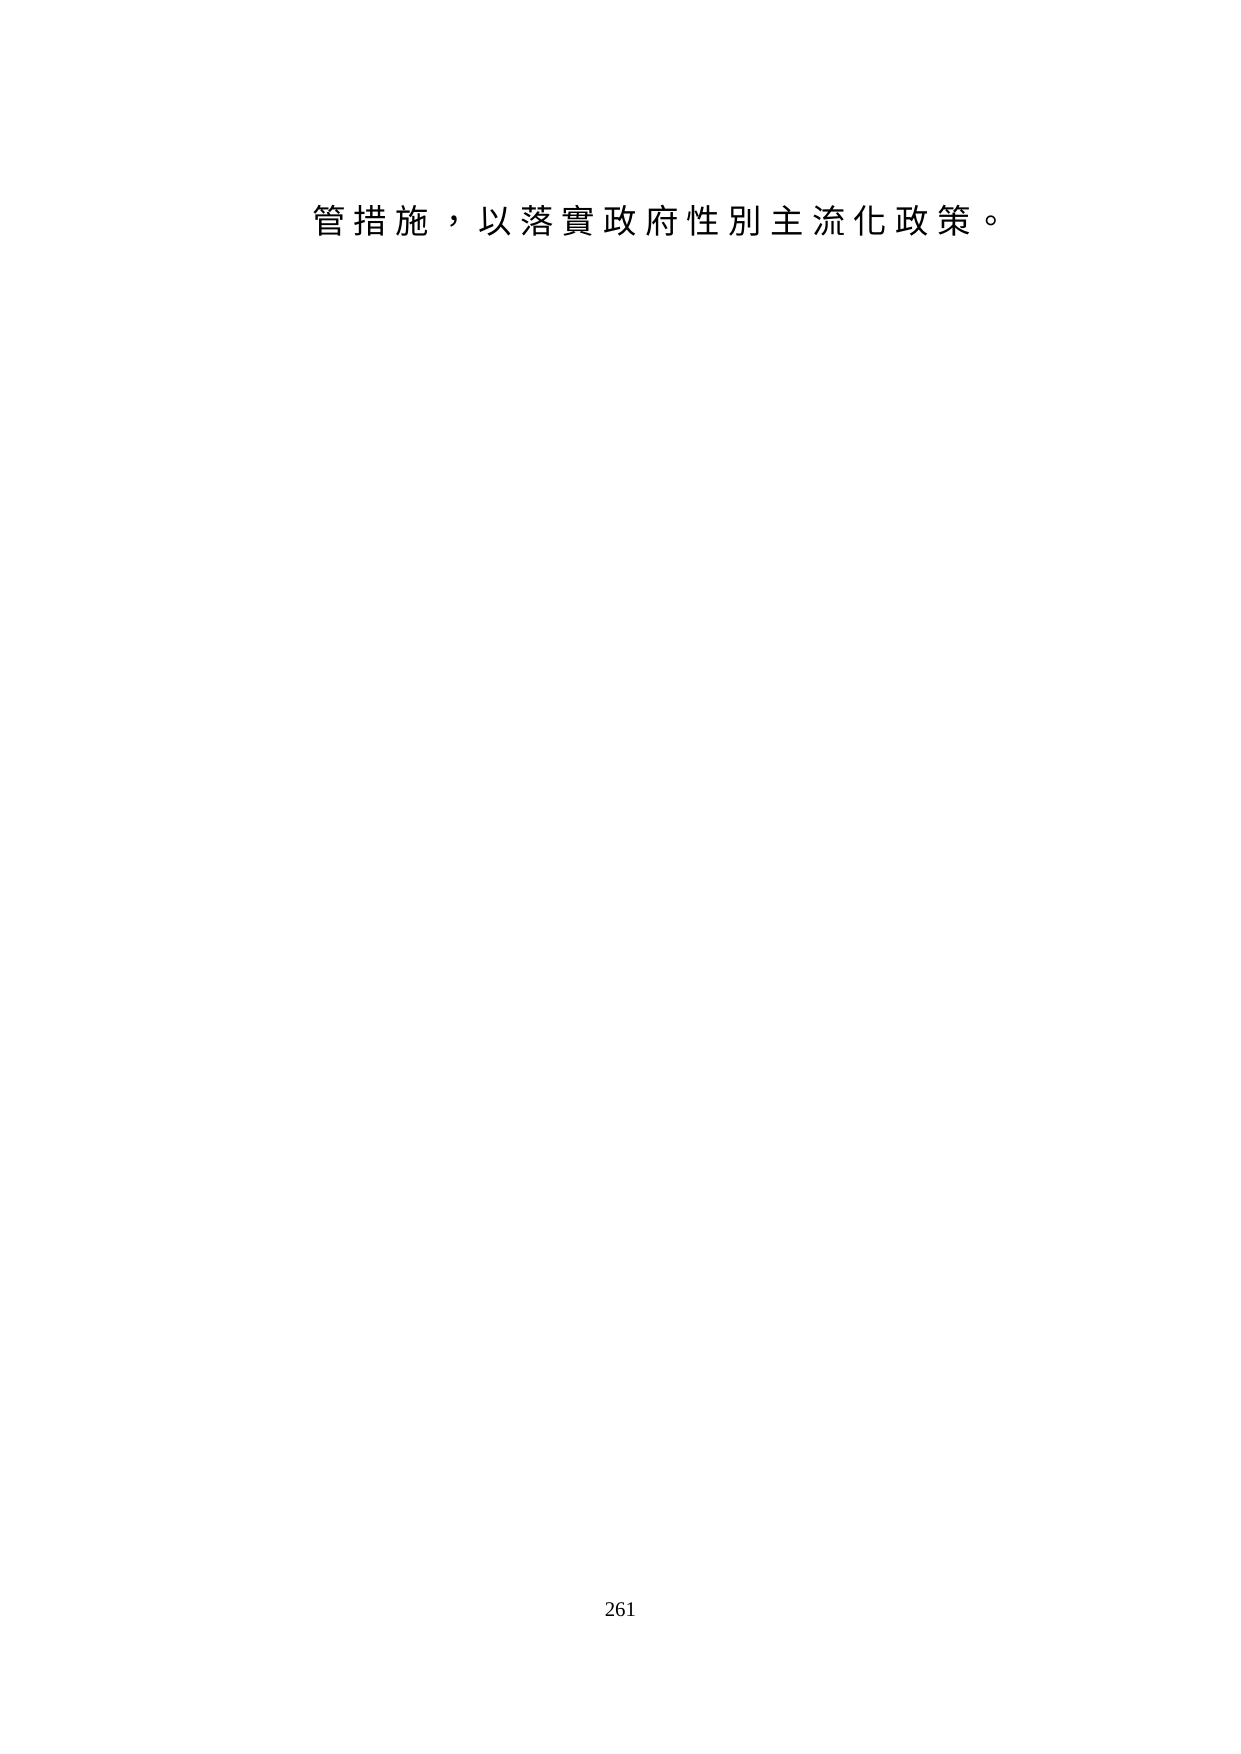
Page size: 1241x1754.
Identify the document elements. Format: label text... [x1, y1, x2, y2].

text 管措施，以落實政府性別主流化政策。 [271, 177, 1058, 240]
